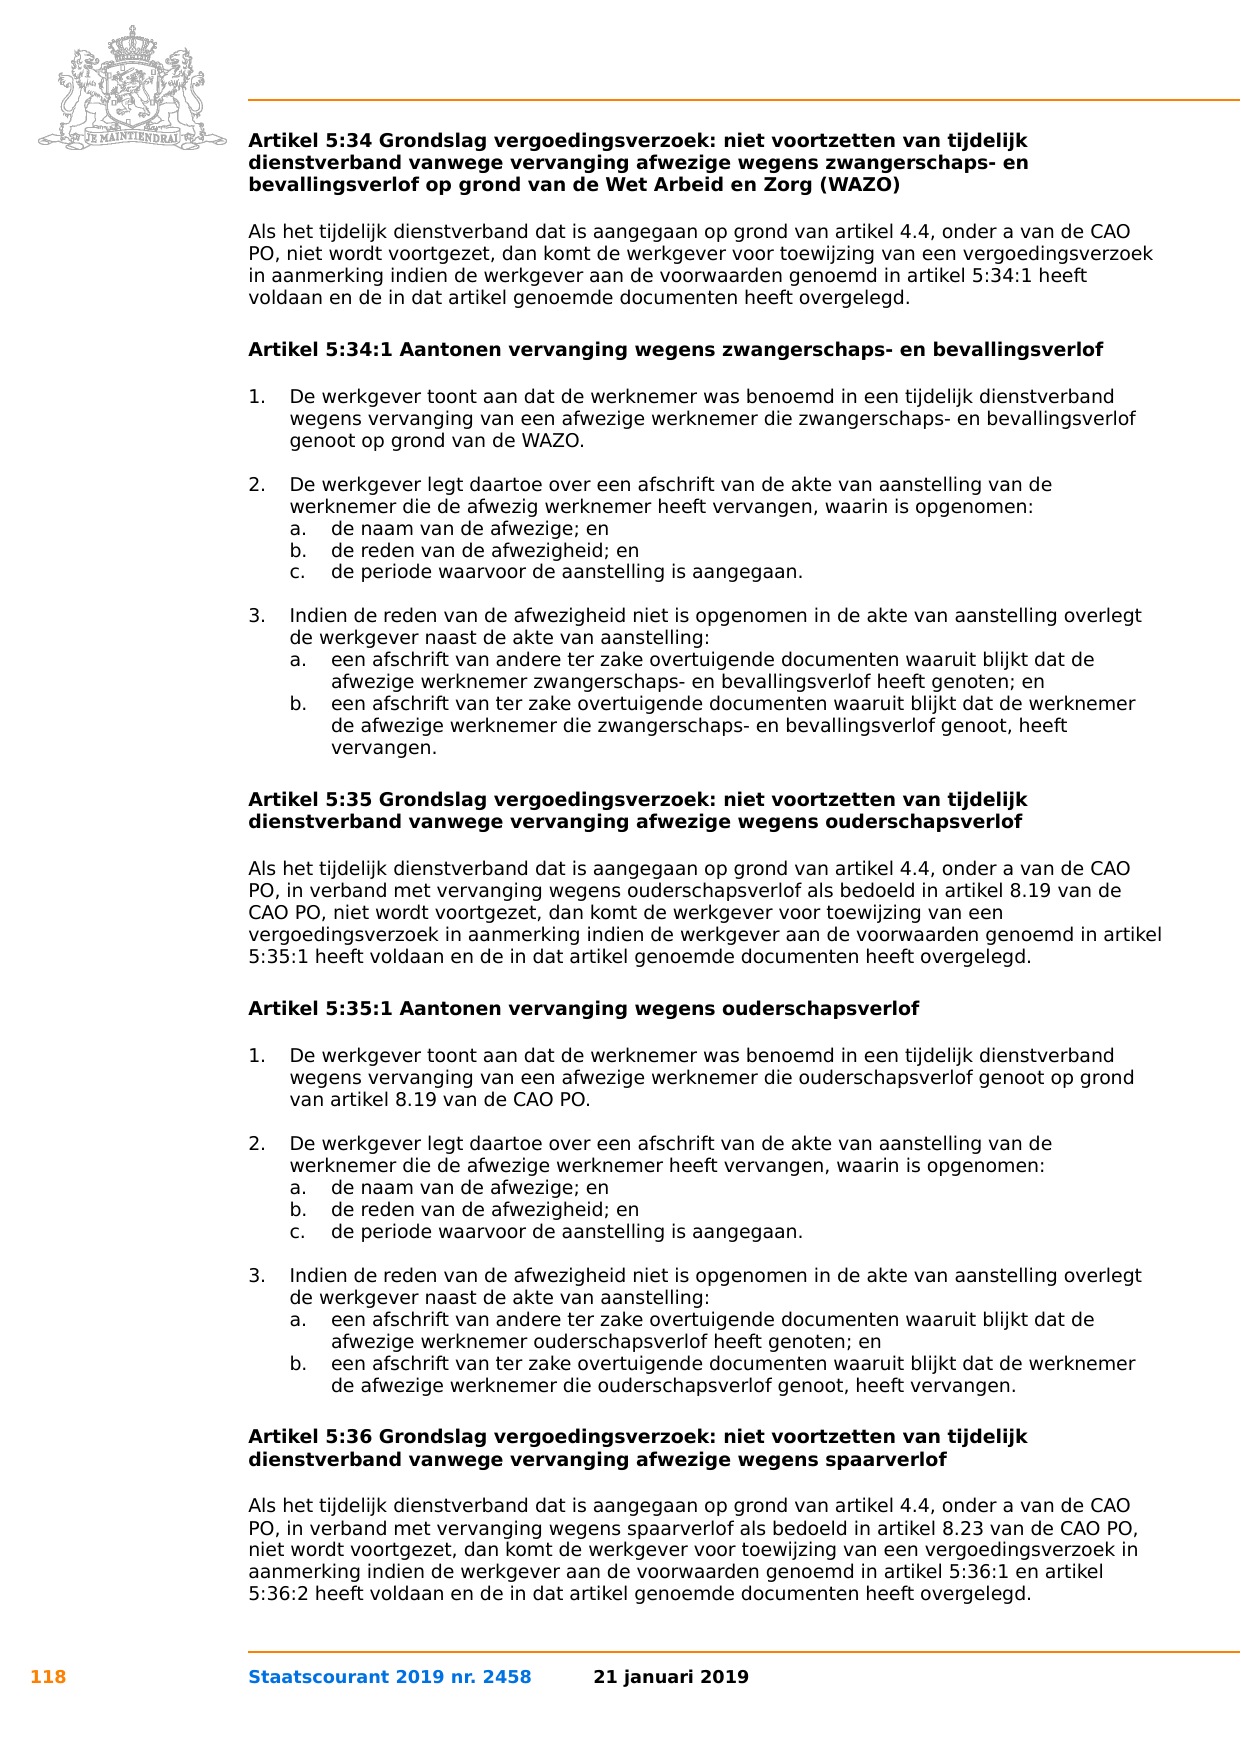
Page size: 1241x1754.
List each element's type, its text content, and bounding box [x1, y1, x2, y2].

subtitle Artikel 5:35 Grondslag vergoedingsverzoek: niet voortzetten van tijdelijk dienstverband vanwege vervanging afwezige wegens ouderschapsverlof [248, 789, 1163, 833]
subtitle Artikel 5:35:1 Aantonen vervanging wegens ouderschapsverlof [248, 998, 1163, 1020]
text b. de reden van de afwezigheid; en [289, 539, 1163, 561]
text 3. Indien de reden van de afwezigheid niet is opgenomen in de akte van aanstelling overlegt de werkgever naast de akte van aanstelling: [248, 605, 1163, 649]
text b. de reden van de afwezigheid; en [289, 1199, 1163, 1221]
text 1. De werkgever toont aan dat de werknemer was benoemd in een tijdelijk dienstverband wegens vervanging van een afwezige werknemer die zwangerschaps- en bevallingsverlof genoot op grond van de WAZO. [248, 386, 1163, 452]
subtitle Artikel 5:36 Grondslag vergoedingsverzoek: niet voortzetten van tijdelijk dienstverband vanwege vervanging afwezige wegens spaarverlof [248, 1426, 1163, 1470]
text 3. Indien de reden van de afwezigheid niet is opgenomen in de akte van aanstelling overlegt de werkgever naast de akte van aanstelling: [248, 1264, 1163, 1308]
subtitle Artikel 5:34 Grondslag vergoedingsverzoek: niet voortzetten van tijdelijk dienstverband vanwege vervanging afwezige wegens zwangerschaps- en bevallingsverlof op grond van de Wet Arbeid en Zorg (WAZO) [248, 130, 1163, 196]
text 2. De werkgever legt daartoe over een afschrift van de akte van aanstelling van de werknemer die de afwezig werknemer heeft vervangen, waarin is opgenomen: [248, 473, 1163, 517]
picture [38, 25, 227, 150]
text c. de periode waarvoor de aanstelling is aangegaan. [289, 1221, 1163, 1243]
subtitle Artikel 5:34:1 Aantonen vervanging wegens zwangerschaps- en bevallingsverlof [248, 339, 1163, 361]
text b. een afschrift van ter zake overtuigende documenten waaruit blijkt dat de werknemer de afwezige werknemer die zwangerschaps- en bevallingsverlof genoot, heeft vervangen. [289, 693, 1163, 759]
text c. de periode waarvoor de aanstelling is aangegaan. [289, 561, 1163, 583]
text a. een afschrift van andere ter zake overtuigende documenten waaruit blijkt dat de afwezige werknemer zwangerschaps- en bevallingsverlof heeft genoten; en [289, 649, 1163, 693]
text b. een afschrift van ter zake overtuigende documenten waaruit blijkt dat de werknemer de afwezige werknemer die ouderschapsverlof genoot, heeft vervangen. [289, 1352, 1163, 1396]
text a. de naam van de afwezige; en [289, 517, 1163, 539]
text Als het tijdelijk dienstverband dat is aangegaan op grond van artikel 4.4, onder a van de CAO PO, in verband met vervanging wegens spaarverlof als bedoeld in artikel 8.23 van de CAO PO, niet wordt voortgezet, dan komt de werkgever voor toewijzing van een vergoedingsverzoek in aanmerking indien de werkgever aan de voorwaarden genoemd in artikel 5:36:1 en artikel 5:36:2 heeft voldaan en de in dat artikel genoemde documenten heeft overgelegd. [248, 1495, 1163, 1605]
text a. de naam van de afwezige; en [289, 1177, 1163, 1199]
text Als het tijdelijk dienstverband dat is aangegaan op grond van artikel 4.4, onder a van de CAO PO, niet wordt voortgezet, dan komt de werkgever voor toewijzing van een vergoedingsverzoek in aanmerking indien de werkgever aan de voorwaarden genoemd in artikel 5:34:1 heeft voldaan en de in dat artikel genoemde documenten heeft overgelegd. [248, 221, 1163, 309]
text 1. De werkgever toont aan dat de werknemer was benoemd in een tijdelijk dienstverband wegens vervanging van een afwezige werknemer die ouderschapsverlof genoot op grond van artikel 8.19 van de CAO PO. [248, 1045, 1163, 1111]
text 2. De werkgever legt daartoe over een afschrift van de akte van aanstelling van de werknemer die de afwezige werknemer heeft vervangen, waarin is opgenomen: [248, 1133, 1163, 1177]
text a. een afschrift van andere ter zake overtuigende documenten waaruit blijkt dat de afwezige werknemer ouderschapsverlof heeft genoten; en [289, 1308, 1163, 1352]
text Als het tijdelijk dienstverband dat is aangegaan op grond van artikel 4.4, onder a van de CAO PO, in verband met vervanging wegens ouderschapsverlof als bedoeld in artikel 8.19 van de CAO PO, niet wordt voortgezet, dan komt de werkgever voor toewijzing van een vergoedingsverzoek in aanmerking indien de werkgever aan de voorwaarden genoemd in artikel 5:35:1 heeft voldaan en de in dat artikel genoemde documenten heeft overgelegd. [248, 858, 1163, 968]
